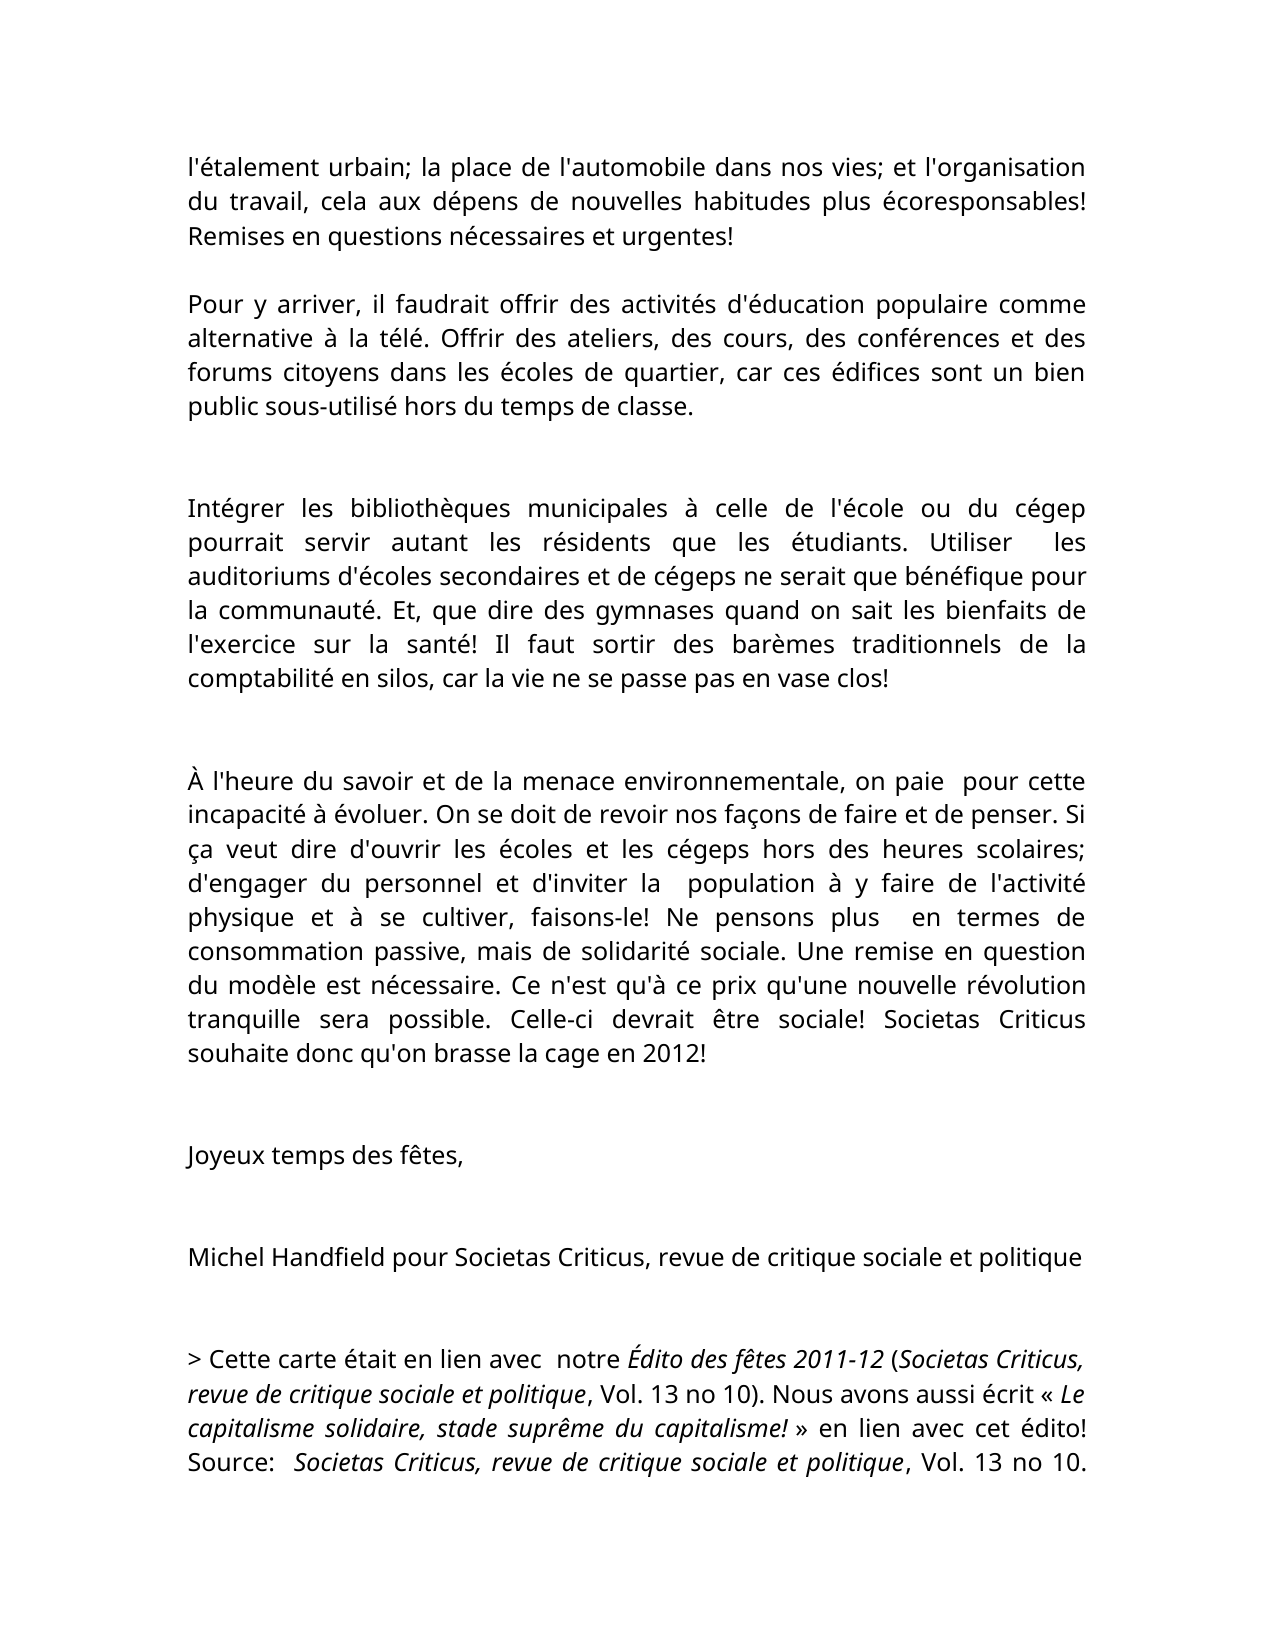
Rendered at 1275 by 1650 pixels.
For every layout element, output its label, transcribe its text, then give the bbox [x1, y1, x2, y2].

text l'étalement urbain; la place de l'automobile dans nos vies; et l'organisation du travail, cela aux dépens de nouvelles habitudes plus écoresponsables! Remises en questions nécessaires et urgentes! [187, 150, 1087, 252]
text Intégrer les bibliothèques municipales à celle de l'école ou du cégep pourrait servir autant les résidents que les étudiants. Utiliser les auditoriums d'écoles secondaires et de cégeps ne serait que bénéfique pour la communauté. Et, que dire des gymnases quand on sait les bienfaits de l'exercice sur la santé! Il faut sortir des barèmes traditionnels de la comptabilité en silos, car la vie ne se passe pas en vase clos! [187, 491, 1087, 695]
text Joyeux temps des fêtes, [187, 1138, 1087, 1172]
text Michel Handfield pour Societas Criticus, revue de critique sociale et politique [187, 1240, 1087, 1274]
text > Cette carte était en lien avec notre Édito des fêtes 2011-12 (Societas Criticus, revue de critique sociale et politique, Vol. 13 no 10). Nous avons aussi écrit « Le capitalisme solidaire, stade suprême du capitalisme! » en lien avec cet édito! Source: Societas Criticus, revue de critique sociale et politique, Vol. 13 no 10. [187, 1342, 1087, 1478]
text Pour y arriver, il faudrait offrir des activités d'éducation populaire comme alternative à la télé. Offrir des ateliers, des cours, des conférences et des forums citoyens dans les écoles de quartier, car ces édifices sont un bien public sous-utilisé hors du temps de classe. [187, 286, 1087, 422]
text À l'heure du savoir et de la menace environnementale, on paie pour cette incapacité à évoluer. On se doit de revoir nos façons de faire et de penser. Si ça veut dire d'ouvrir les écoles et les cégeps hors des heures scolaires; d'engager du personnel et d'inviter la population à y faire de l'activité physique et à se cultiver, faisons-le! Ne pensons plus en termes de consommation passive, mais de solidarité sociale. Une remise en question du modèle est nécessaire. Ce n'est qu'à ce prix qu'une nouvelle révolution tranquille sera possible. Celle-ci devrait être sociale! Societas Criticus souhaite donc qu'on brasse la cage en 2012! [187, 763, 1087, 1070]
